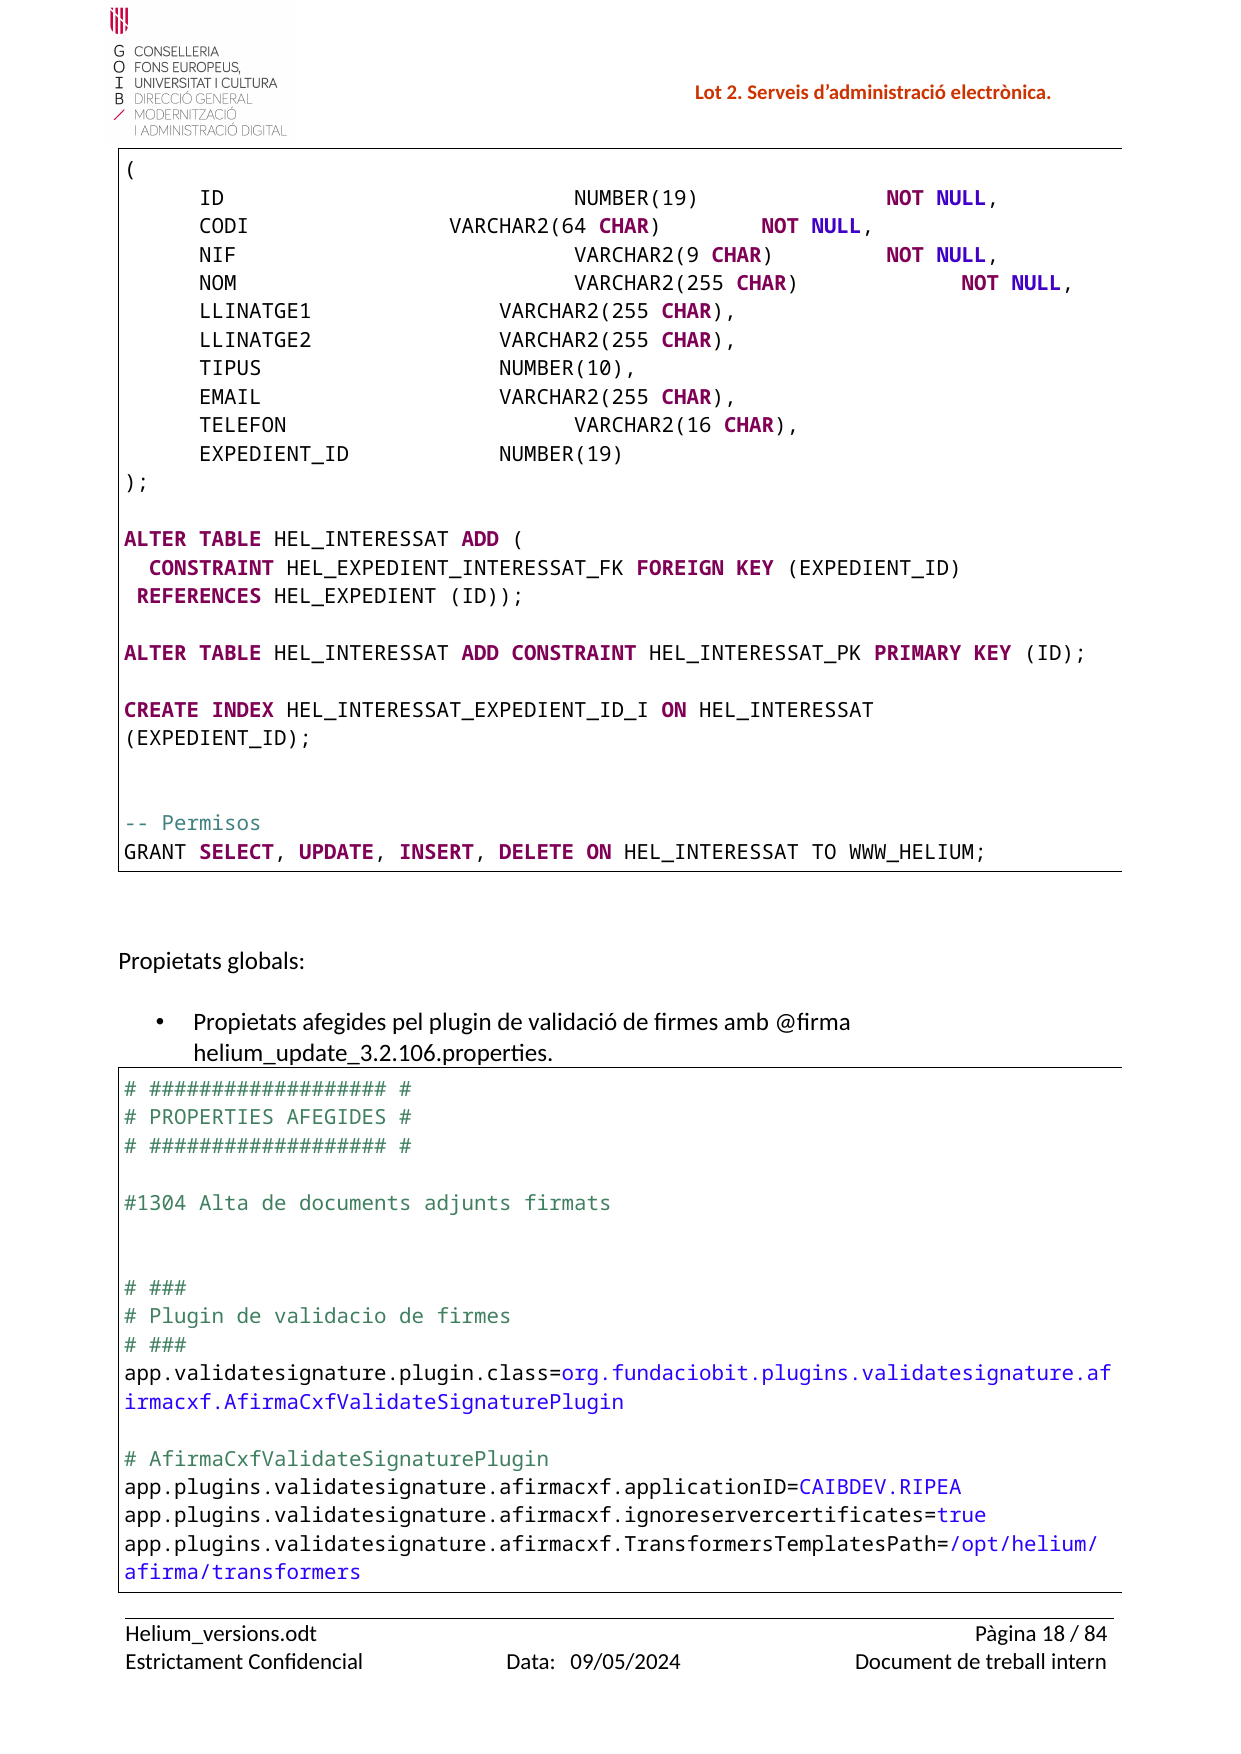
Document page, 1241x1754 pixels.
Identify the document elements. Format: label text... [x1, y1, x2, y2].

table_header # ################### # # PROPERTIES AFEGIDES # # ################### # #1304 Alta de documents adjunts firmats # ### # Plugin de validacio de firmes # ### app.validatesignature.plugin.class=org.fundaciobit.plugins.validatesignature.afirmacxf.AfirmaCxfValidateSignaturePlugin # AfirmaCxfValidateSignaturePlugin app.plugins.validatesignature.afirmacxf.applicationID=CAIBDEV.RIPEA app.plugins.validatesignature.afirmacxf.ignoreservercertificates=true app.plugins.validatesignature.afirmacxf.TransformersTemplatesPath=/opt/helium/afirma/transformers [119, 1068, 1122, 1592]
text Propietats globals: [118, 945, 1122, 976]
table_header ( ID NUMBER(19) NOT NULL, CODI VARCHAR2(64 CHAR) NOT NULL, NIF VARCHAR2(9 CHAR) NOT NULL, NOM VARCHAR2(255 CHAR) NOT NULL, LLINATGE1 VARCHAR2(255 CHAR), LLINATGE2 VARCHAR2(255 CHAR), TIPUS NUMBER(10), EMAIL VARCHAR2(255 CHAR), TELEFON VARCHAR2(16 CHAR), EXPEDIENT_ID NUMBER(19) ); ALTER TABLE HEL_INTERESSAT ADD ( CONSTRAINT HEL_EXPEDIENT_INTERESSAT_FK FOREIGN KEY (EXPEDIENT_ID) REFERENCES HEL_EXPEDIENT (ID)); ALTER TABLE HEL_INTERESSAT ADD CONSTRAINT HEL_INTERESSAT_PK PRIMARY KEY (ID); CREATE INDEX HEL_INTERESSAT_EXPEDIENT_ID_I ON HEL_INTERESSAT (EXPEDIENT_ID); -- Permisos GRANT SELECT, UPDATE, INSERT, DELETE ON HEL_INTERESSAT TO WWW_HELIUM; [119, 149, 1122, 871]
picture [100, 0, 297, 144]
list Propietats afegides pel plugin de validació de firmes amb @firma helium_update_3.2.106.properties. [156, 1006, 1122, 1067]
